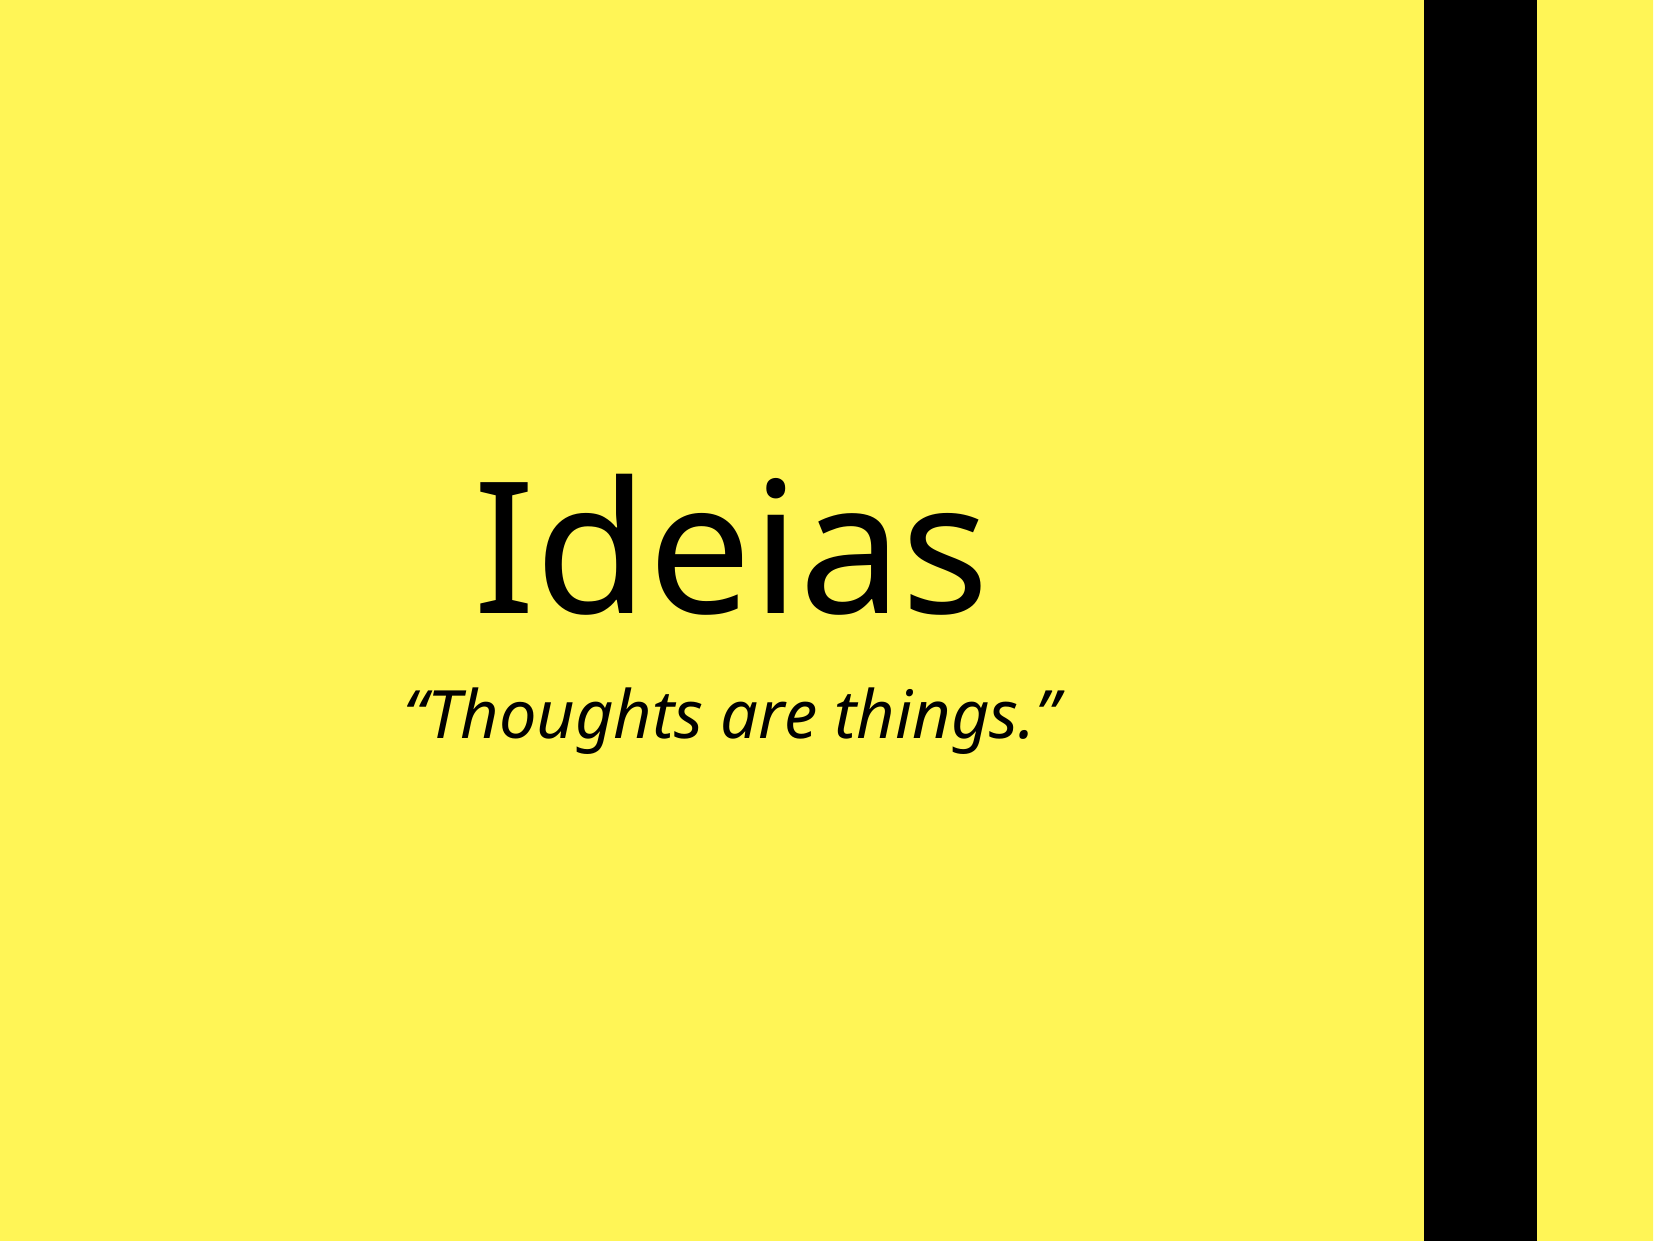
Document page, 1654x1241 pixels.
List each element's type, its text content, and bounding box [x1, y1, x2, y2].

subtitle Ideias “Thoughts are things.” [76, 178, 1388, 997]
picture [1537, 0, 1654, 1241]
picture [0, 0, 1424, 1241]
